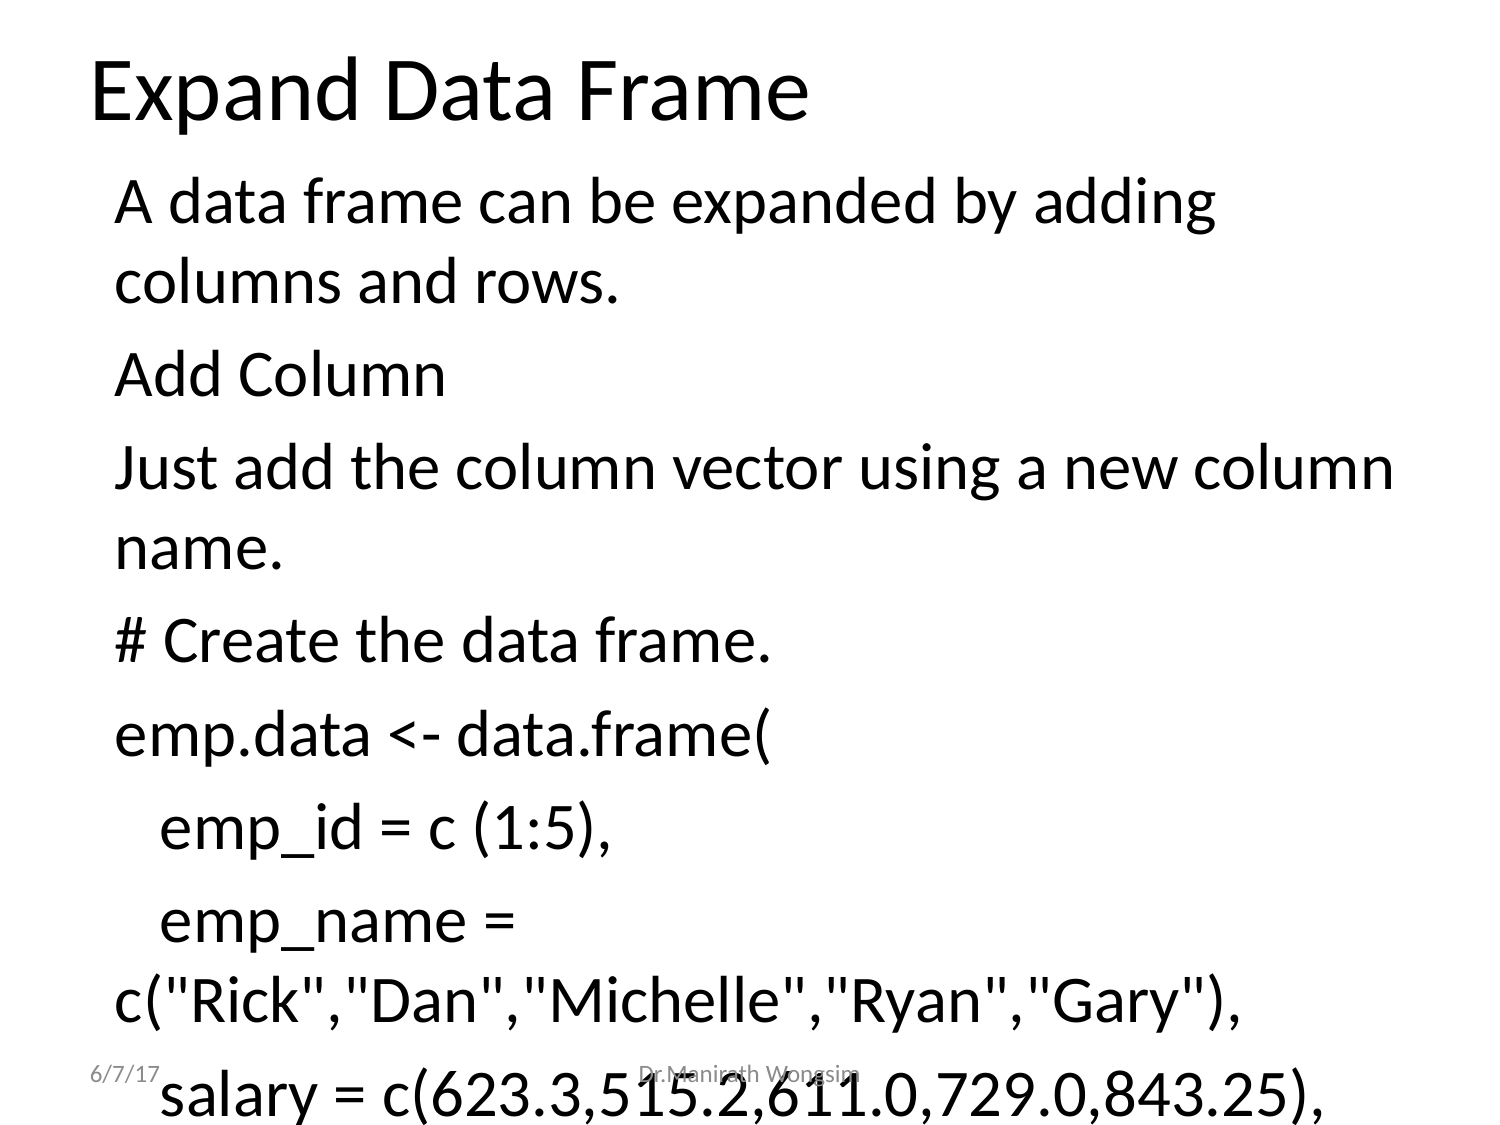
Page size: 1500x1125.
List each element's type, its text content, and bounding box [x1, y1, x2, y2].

text_box Dr.Manirath Wongsim [512, 1042, 988, 1103]
text_box A data frame can be expanded by adding columns and rows. Add Column Just add the column vector using a new column name. # Create the data frame. emp.data <- data.frame( emp_id = c (1:5), emp_name = c("Rick","Dan","Michelle","Ryan","Gary"), salary = c(623.3,515.2,611.0,729.0,843.25), start_date = as.Date(c("2012-01-01", "2013-09-23", "2014-11-15", "2014-05-11", "2015-03-27")), stringsAsFactors = FALSE ) # Add the "dept" coulmn. emp.data$dept <- c("IT","Operations","IT","HR","Finance") v <- emp.data print(v) [100, 149, 1425, 1106]
text_box 6/7/17 [74, 1042, 425, 1103]
text_box Expand Data Frame [75, 45, 1425, 233]
